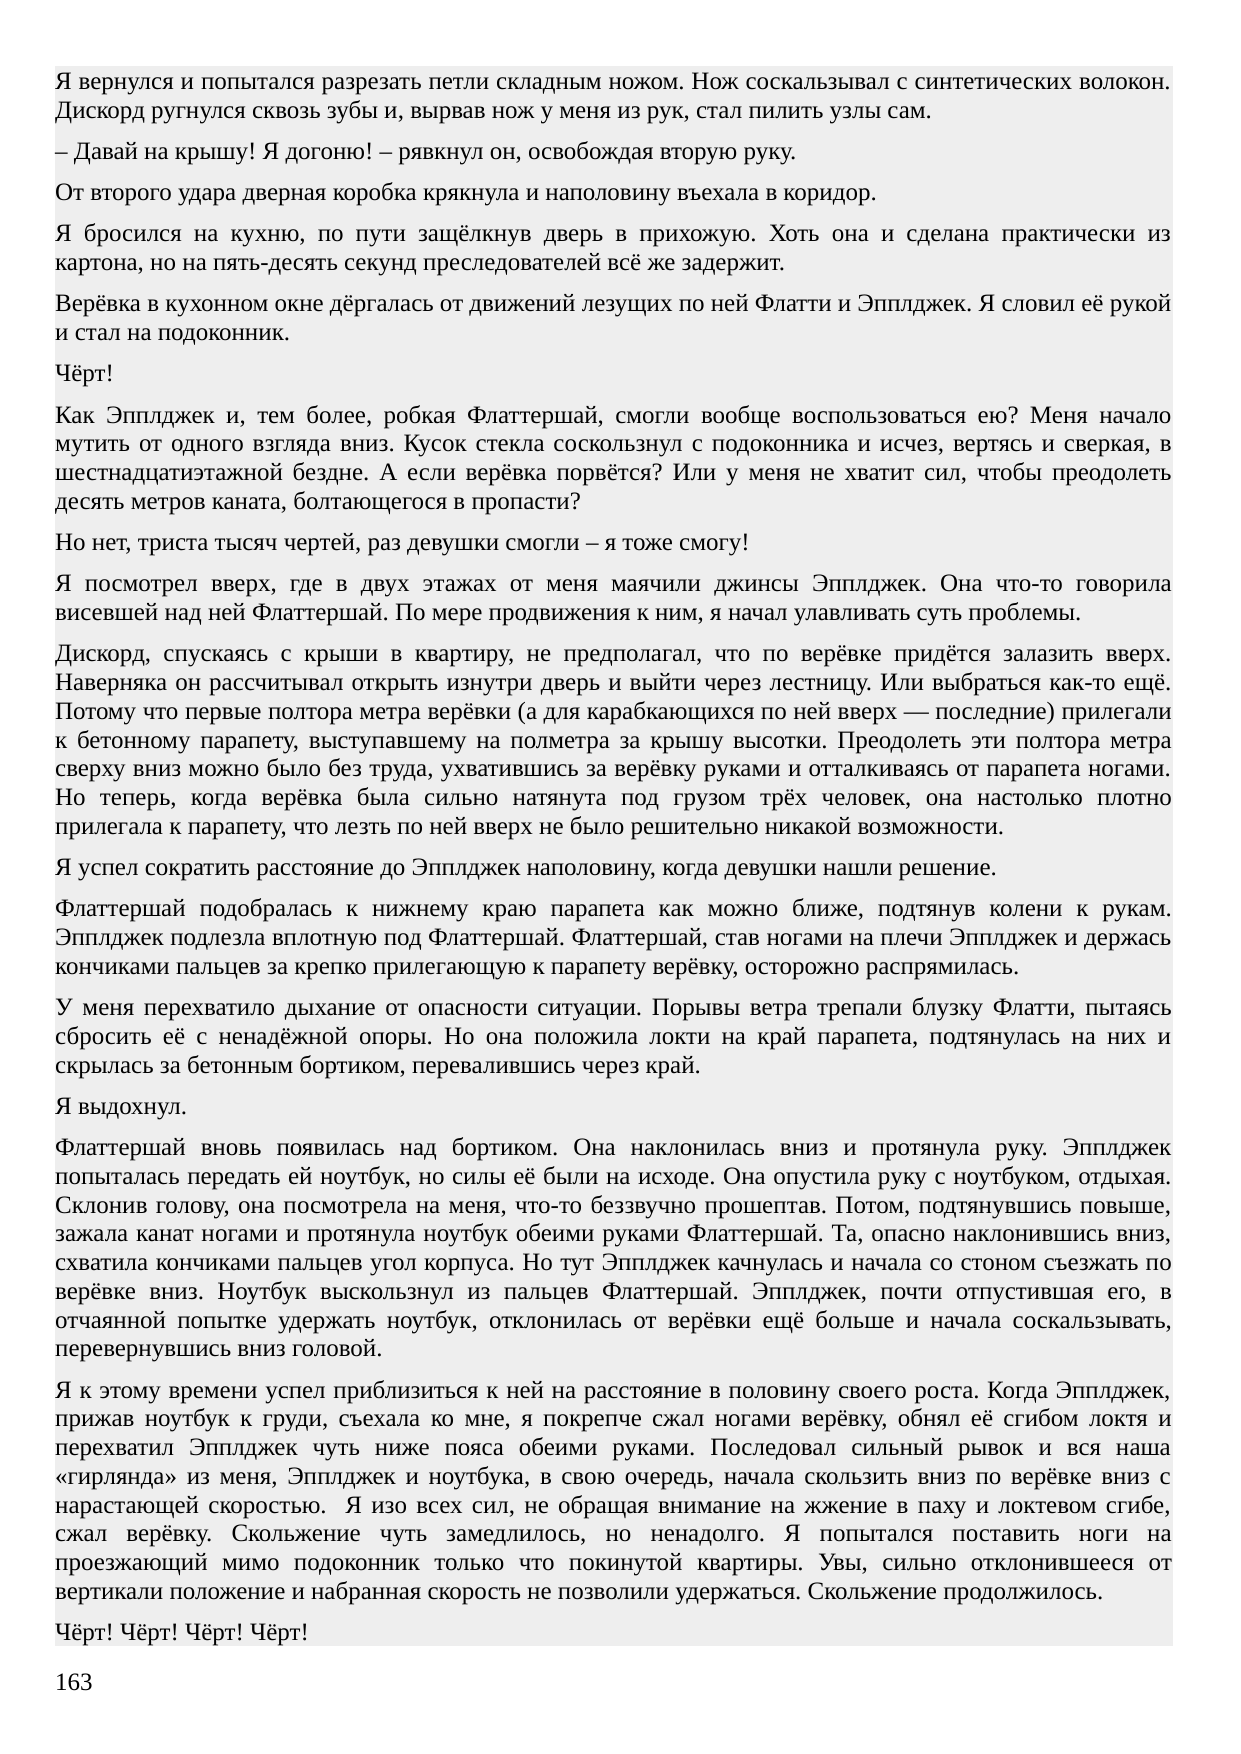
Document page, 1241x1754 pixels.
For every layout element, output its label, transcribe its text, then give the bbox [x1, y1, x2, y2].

text Флаттершай подобралась к нижнему краю парапета как можно ближе, подтянув колени к рукам. Эпплджек подлезла вплотную под Флаттершай. Флаттершай, став ногами на плечи Эпплджек и держась кончиками пальцев за крепко прилегающую к парапету верёвку, осторожно распрямилась. [55, 893, 1173, 980]
text Как Эпплджек и, тем более, робкая Флаттершай, смогли вообще воспользоваться ею? Меня начало мутить от одного взгляда вниз. Кусок стекла соскользнул с подоконника и исчез, вертясь и сверкая, в шестнадцатиэтажной бездне. А если верёвка порвётся? Или у меня не хватит сил, чтобы преодолеть десять метров каната, болтающегося в пропасти? [55, 400, 1173, 515]
text Верёвка в кухонном окне дёргалась от движений лезущих по ней Флатти и Эпплджек. Я словил её рукой и стал на подоконник. [55, 288, 1173, 346]
text Я бросился на кухню, по пути защёлкнув дверь в прихожую. Хоть она и сделана практически из картона, но на пять-десять секунд преследователей всё же задержит. [55, 218, 1173, 276]
text Флаттершай вновь появилась над бортиком. Она наклонилась вниз и протянула руку. Эпплджек попыталась передать ей ноутбук, но силы её были на исходе. Она опустила руку с ноутбуком, отдыхая. Склонив голову, она посмотрела на меня, что-то беззвучно прошептав. Потом, подтянувшись повыше, зажала канат ногами и протянула ноутбук обеими руками Флаттершай. Та, опасно наклонившись вниз, схватила кончиками пальцев угол корпуса. Но тут Эпплджек качнулась и начала со стоном съезжать по верёвке вниз. Ноутбук выскользнул из пальцев Флаттершай. Эпплджек, почти отпустившая его, в отчаянной попытке удержать ноутбук, отклонилась от верёвки ещё больше и начала соскальзывать, перевернувшись вниз головой. [55, 1132, 1173, 1362]
text Я успел сократить расстояние до Эпплджек наполовину, когда девушки нашли решение. [55, 852, 1173, 881]
text Я посмотрел вверх, где в двух этажах от меня маячили джинсы Эпплджек. Она что-то говорила висевшей над ней Флаттершай. По мере продвижения к ним, я начал улавливать суть проблемы. [55, 568, 1173, 626]
text У меня перехватило дыхание от опасности ситуации. Порывы ветра трепали блузку Флатти, пытаясь сбросить её с ненадёжной опоры. Но она положила локти на край парапета, подтянулась на них и скрылась за бетонным бортиком, перевалившись через край. [55, 992, 1173, 1078]
text Дискорд, спускаясь с крыши в квартиру, не предполагал, что по верёвке придётся залазить вверх. Наверняка он рассчитывал открыть изнутри дверь и выйти через лестницу. Или выбраться как-то ещё. Потому что первые полтора метра верёвки (а для карабкающихся по ней вверх — последние) прилегали к бетонному парапету, выступавшему на полметра за крышу высотки. Преодолеть эти полтора метра сверху вниз можно было без труда, ухватившись за верёвку руками и отталкиваясь от парапета ногами. Но теперь, когда верёвка была сильно натянута под грузом трёх человек, она настолько плотно прилегала к парапету, что лезть по ней вверх не было решительно никакой возможности. [55, 638, 1173, 840]
text Я вернулся и попытался разрезать петли складным ножом. Нож соскальзывал с синтетических волокон. Дискорд ругнулся сквозь зубы и, вырвав нож у меня из рук, стал пилить узлы сам. [55, 66, 1173, 123]
text Я выдохнул. [55, 1091, 1173, 1120]
text Я к этому времени успел приблизиться к ней на расстояние в половину своего роста. Когда Эпплджек, прижав ноутбук к груди, съехала ко мне, я покрепче сжал ногами верёвку, обнял её сгибом локтя и перехватил Эпплджек чуть ниже пояса обеими руками. Последовал сильный рывок и вся наша «гирлянда» из меня, Эпплджек и ноутбука, в свою очередь, начала скользить вниз по верёвке вниз с нарастающей скоростью. Я изо всех сил, не обращая внимание на жжение в паху и локтевом сгибе, сжал верёвку. Скольжение чуть замедлилось, но ненадолго. Я попытался поставить ноги на проезжающий мимо подоконник только что покинутой квартиры. Увы, сильно отклонившееся от вертикали положение и набранная скорость не позволили удержаться. Скольжение продолжилось. [55, 1375, 1173, 1605]
text От второго удара дверная коробка крякнула и наполовину въехала в коридор. [55, 177, 1173, 206]
text Чёрт! Чёрт! Чёрт! Чёрт! [55, 1617, 1173, 1646]
text – Давай на крышу! Я догоню! – рявкнул он, освобождая вторую руку. [55, 136, 1173, 165]
text Чёрт! [55, 358, 1173, 387]
text Но нет, триста тысяч чертей, раз девушки смогли – я тоже смогу! [55, 527, 1173, 556]
